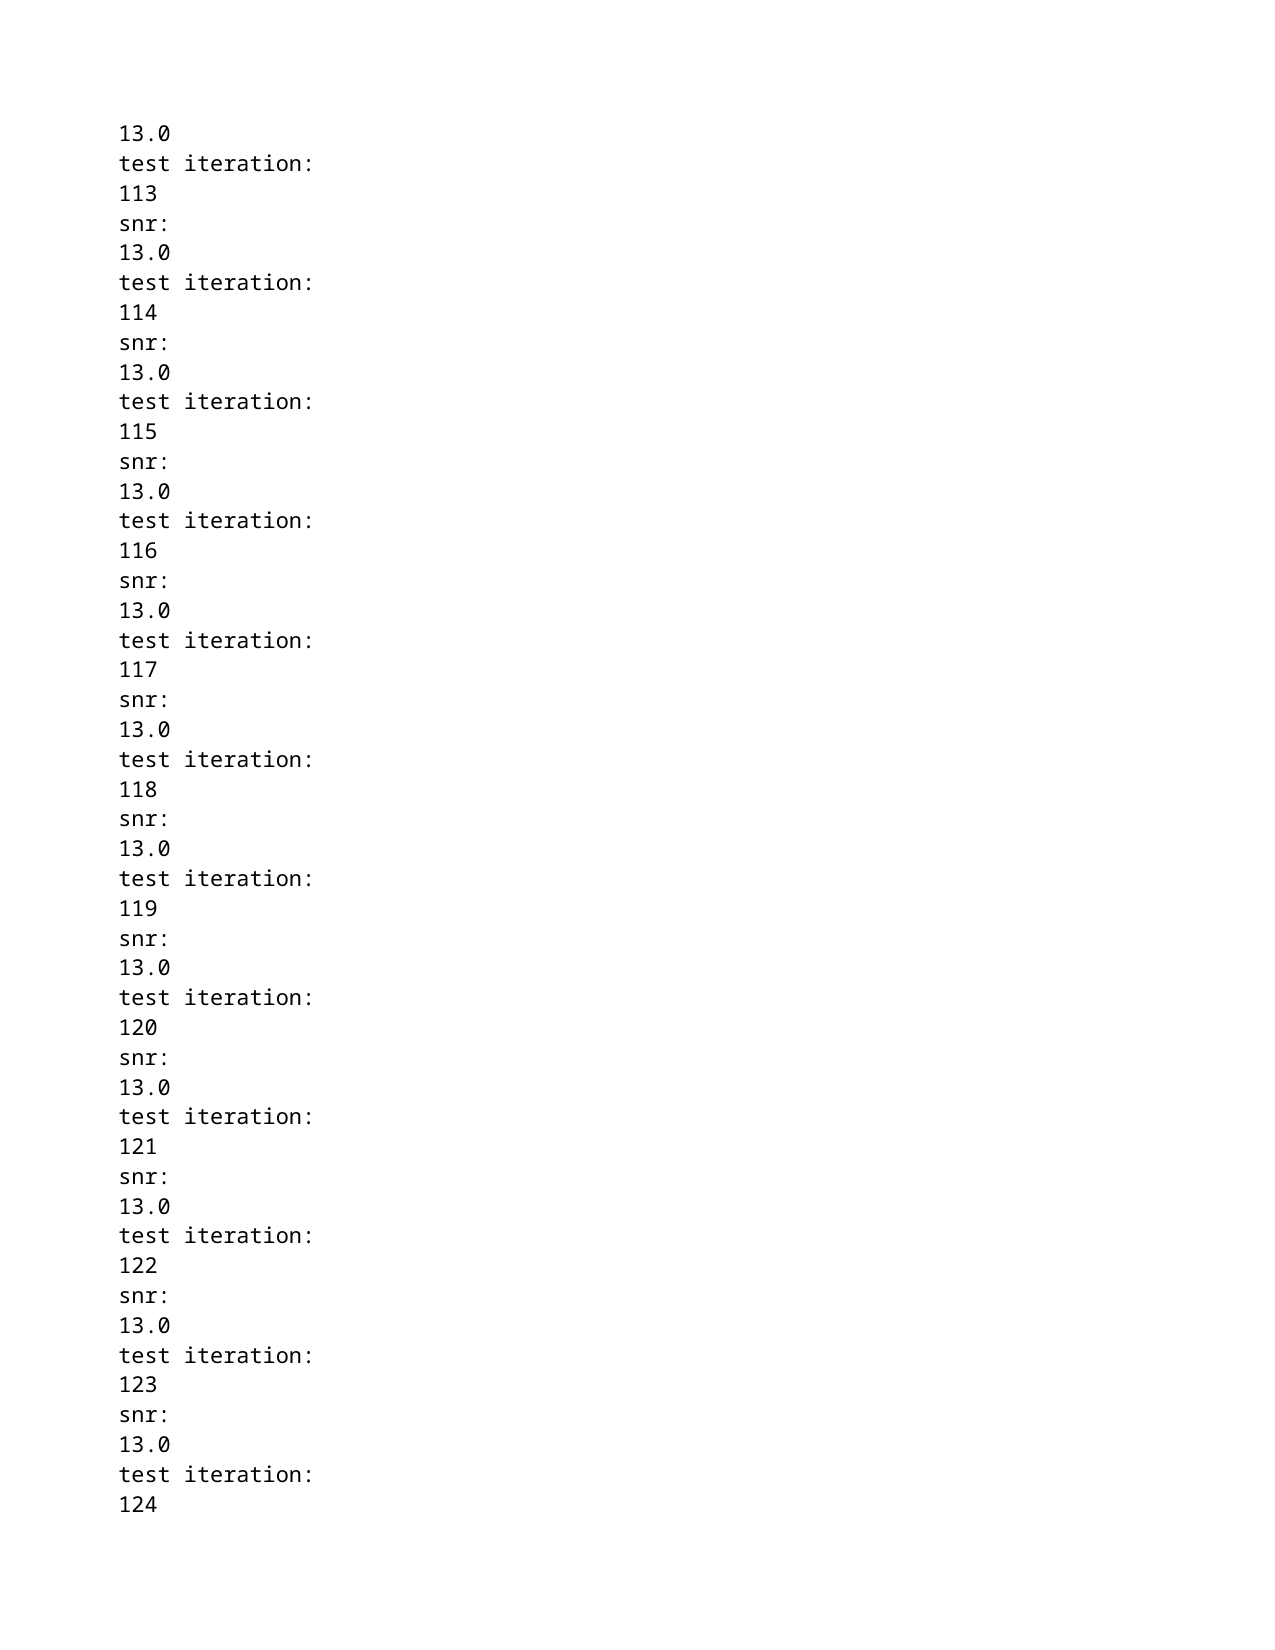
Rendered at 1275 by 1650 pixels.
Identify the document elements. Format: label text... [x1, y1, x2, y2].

text snr: [118, 1042, 1157, 1071]
text test iteration: [118, 1101, 1157, 1131]
text 13.0 [118, 714, 1157, 744]
text test iteration: [118, 1459, 1157, 1488]
text 13.0 [118, 356, 1157, 386]
text 120 [118, 1012, 1157, 1042]
text 122 [118, 1250, 1157, 1280]
text snr: [118, 684, 1157, 714]
text test iteration: [118, 744, 1157, 773]
text test iteration: [118, 267, 1157, 297]
text 13.0 [118, 1191, 1157, 1220]
text 13.0 [118, 1310, 1157, 1339]
text 114 [118, 297, 1157, 327]
text snr: [118, 922, 1157, 952]
text 13.0 [118, 595, 1157, 624]
text snr: [118, 446, 1157, 476]
text test iteration: [118, 386, 1157, 416]
text test iteration: [118, 1339, 1157, 1369]
text 13.0 [118, 118, 1157, 148]
text 123 [118, 1369, 1157, 1399]
text 116 [118, 535, 1157, 565]
text 13.0 [118, 237, 1157, 267]
text test iteration: [118, 505, 1157, 535]
text 13.0 [118, 1071, 1157, 1101]
text snr: [118, 327, 1157, 356]
text test iteration: [118, 624, 1157, 654]
text 13.0 [118, 1429, 1157, 1459]
text 113 [118, 178, 1157, 207]
text test iteration: [118, 982, 1157, 1012]
text snr: [118, 1399, 1157, 1429]
text snr: [118, 207, 1157, 237]
text 13.0 [118, 952, 1157, 982]
text 121 [118, 1131, 1157, 1161]
text 115 [118, 416, 1157, 446]
text 124 [118, 1488, 1157, 1518]
text 13.0 [118, 833, 1157, 863]
text 119 [118, 893, 1157, 922]
text snr: [118, 1280, 1157, 1310]
text test iteration: [118, 148, 1157, 178]
text 13.0 [118, 476, 1157, 505]
text snr: [118, 1161, 1157, 1191]
text 118 [118, 773, 1157, 803]
text snr: [118, 803, 1157, 833]
text test iteration: [118, 1220, 1157, 1250]
text snr: [118, 565, 1157, 595]
text test iteration: [118, 863, 1157, 893]
text 117 [118, 654, 1157, 684]
